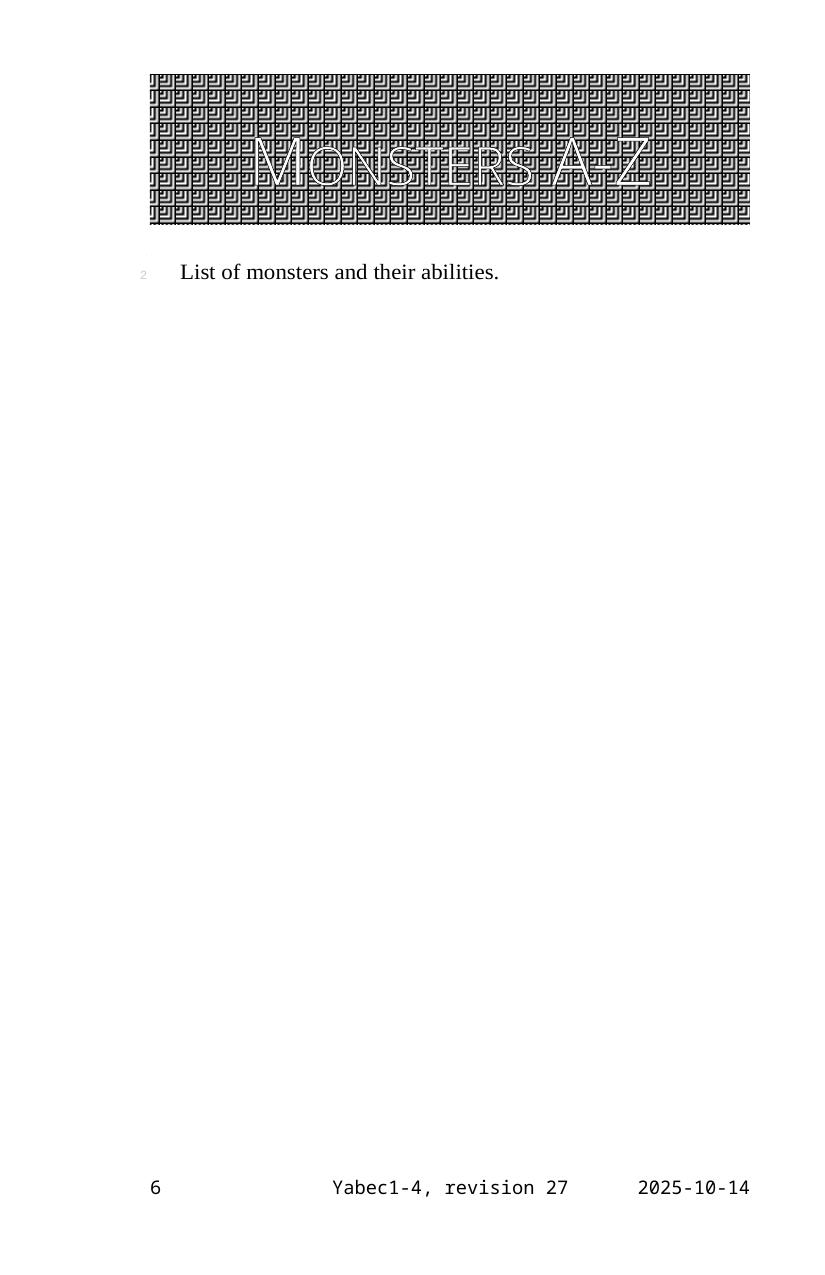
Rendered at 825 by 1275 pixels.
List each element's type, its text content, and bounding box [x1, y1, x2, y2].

text List of monsters and their abilities. [150, 260, 750, 284]
picture [149, 74, 750, 225]
